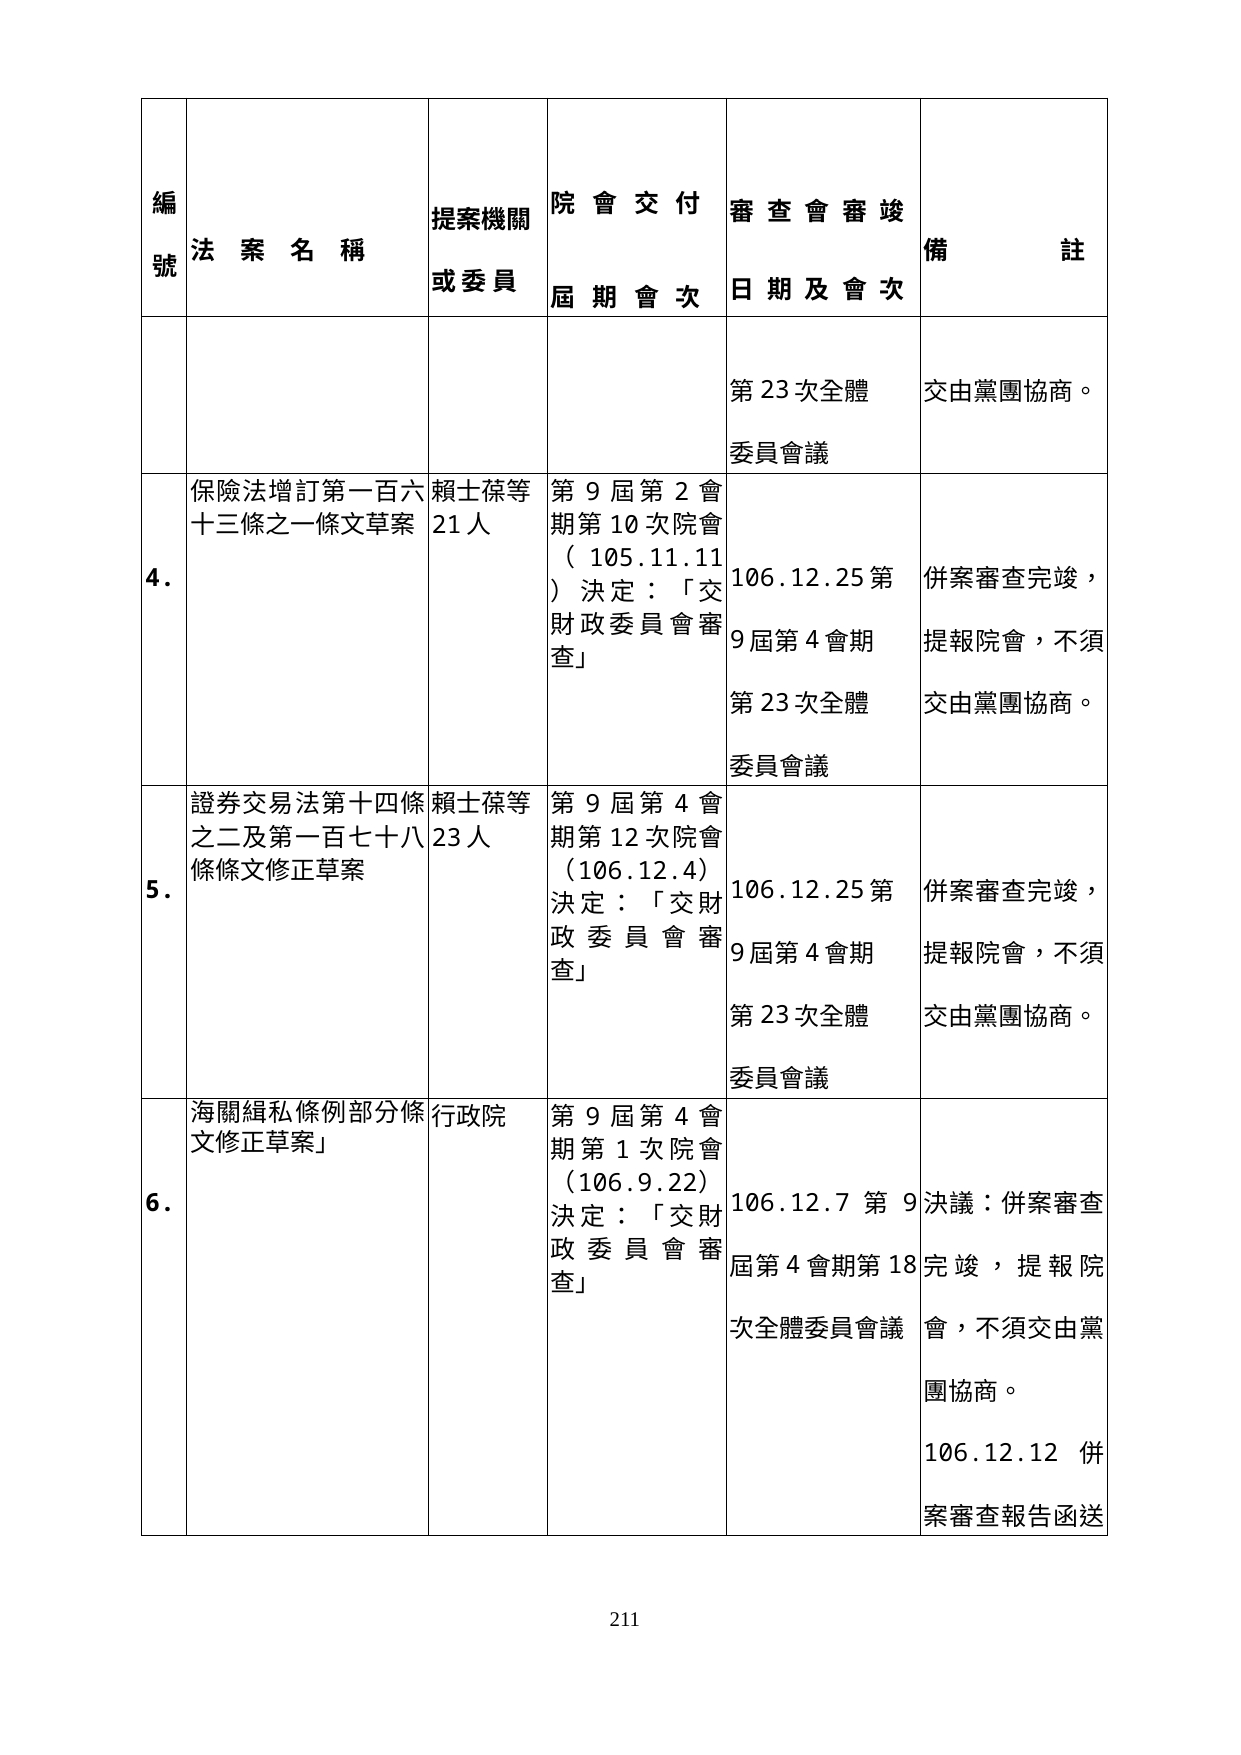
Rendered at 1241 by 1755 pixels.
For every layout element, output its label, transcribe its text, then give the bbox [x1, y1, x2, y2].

table_cell 決議：併案審查完竣，提報院會，不須交由黨團協商。 106.12.12併案審查報告函送 [921, 1099, 1107, 1535]
table_header 院 會 交 付 屆 期 會 次 [548, 99, 726, 316]
table_cell 106.12.25第 9屆第4會期 第23次全體 委員會議 [727, 786, 920, 1097]
table_cell [142, 474, 186, 785]
table_cell 海關緝私條例部分條文修正草案」 [187, 1099, 428, 1535]
table_header 審 查 會 審 竣 日 期 及 會 次 [727, 99, 920, 316]
table_cell [142, 317, 186, 472]
table_cell 賴士葆等21人 [429, 474, 547, 785]
table_cell 第9屆第4會期第1次院會（106.9.22）決定：「交財政委員會審查」 [548, 1099, 726, 1535]
table_header 提案機關或委員 [429, 99, 547, 316]
table_cell [429, 317, 547, 472]
table_cell 併案審查完竣，提報院會，不須交由黨團協商。 [921, 786, 1107, 1097]
table_cell [548, 317, 726, 472]
table_cell 第23次全體 委員會議 [727, 317, 920, 472]
table_cell 第9屆第2會期第10次院會（105.11.11）決定：「交財政委員會審查」 [548, 474, 726, 785]
table_cell [187, 317, 428, 472]
table_header 備 註 [921, 99, 1107, 316]
table_cell 106.12.7第9屆第4會期第18次全體委員會議 [727, 1099, 920, 1535]
table_cell [142, 786, 186, 1097]
table_cell 106.12.25第 9屆第4會期 第23次全體 委員會議 [727, 474, 920, 785]
table_cell 行政院 [429, 1099, 547, 1535]
table_cell 併案審查完竣，提報院會，不須交由黨團協商。 [921, 474, 1107, 785]
table_cell 賴士葆等23人 [429, 786, 547, 1097]
table_cell 第9屆第4會期第12次院會（106.12.4）決定：「交財政委員會審查」 [548, 786, 726, 1097]
table_cell 交由黨團協商。 [921, 317, 1107, 472]
table_cell [142, 1099, 186, 1535]
table_header 編號 [142, 99, 186, 316]
table_header 法 案 名 稱 [187, 99, 428, 316]
table_cell 證券交易法第十四條之二及第一百七十八條條文修正草案 [187, 786, 428, 1097]
table_cell 保險法增訂第一百六十三條之一條文草案 [187, 474, 428, 785]
